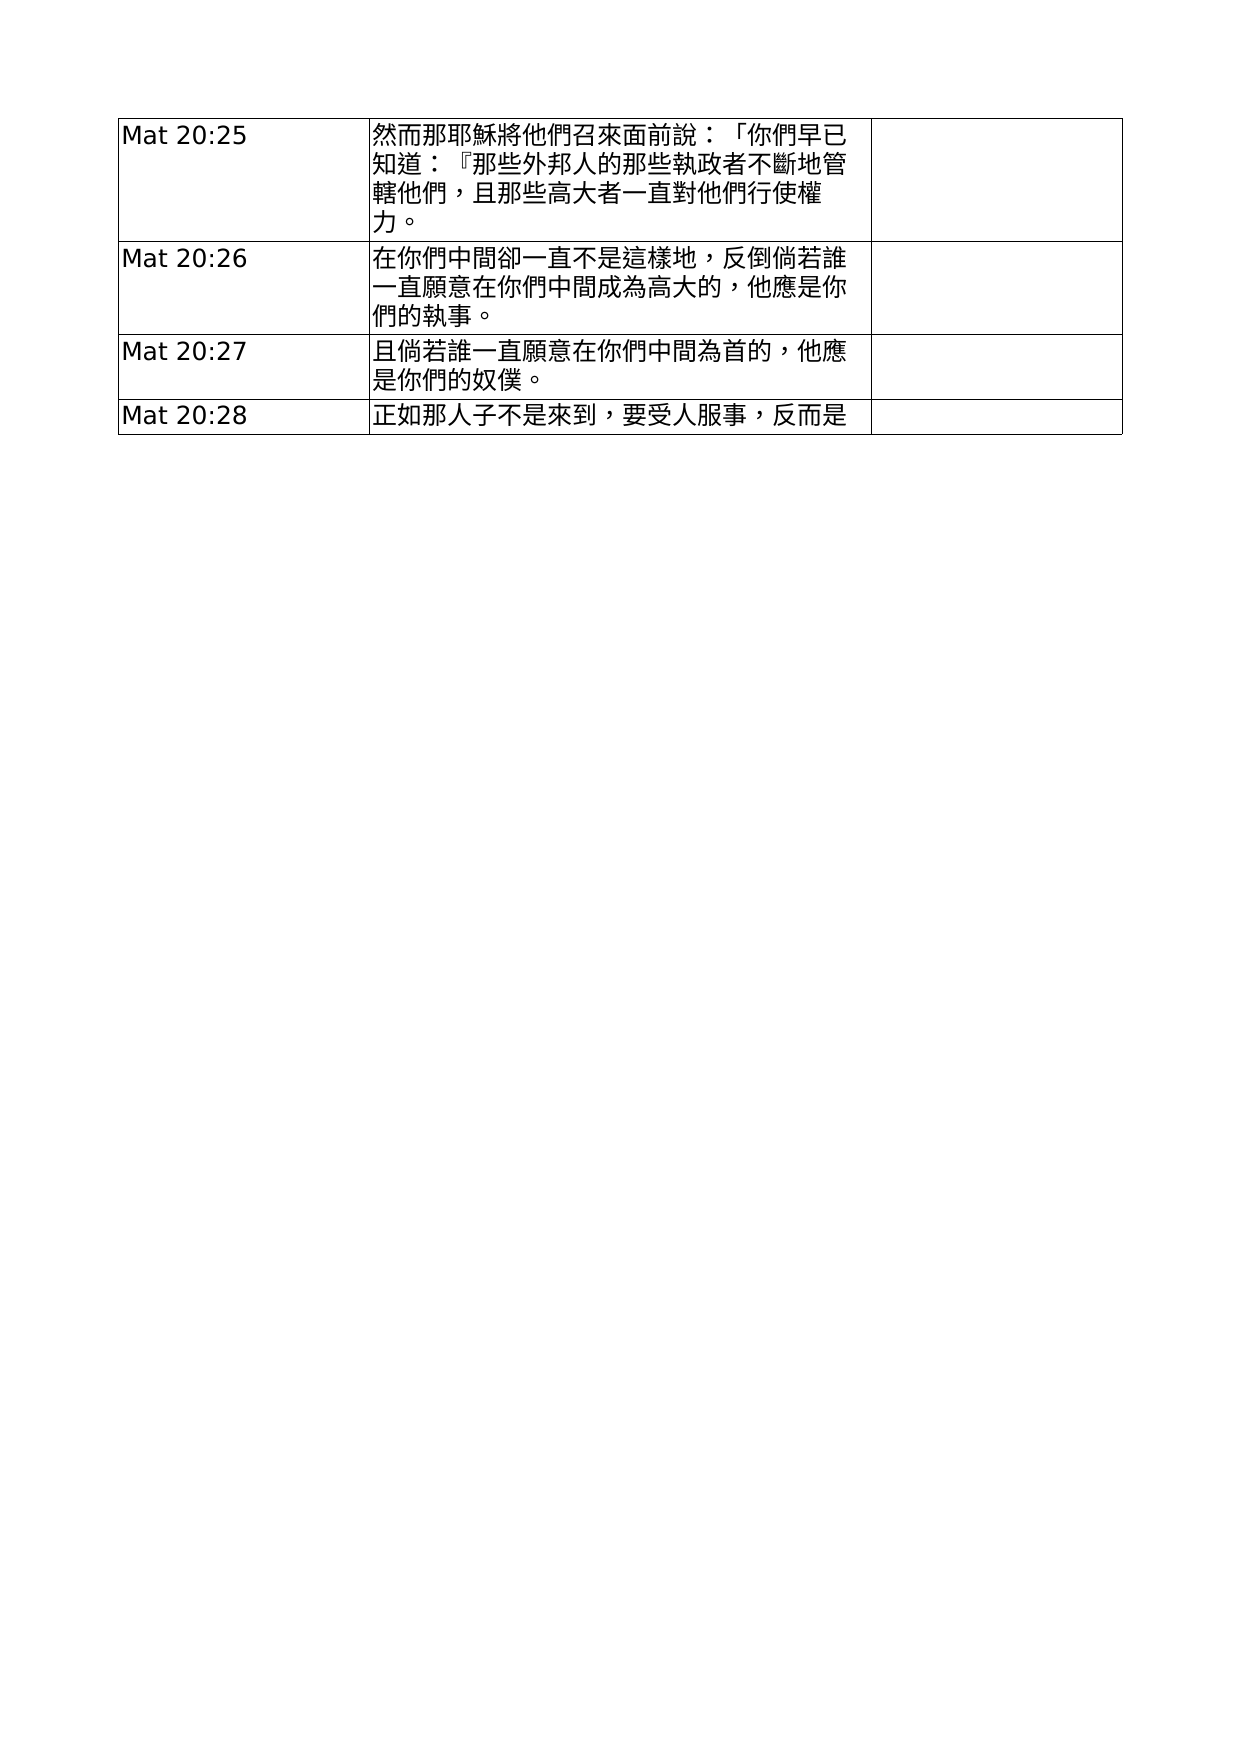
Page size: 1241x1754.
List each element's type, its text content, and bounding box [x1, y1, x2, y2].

table_cell 正如那人子不是來到，要受人服事，反而是 [370, 400, 871, 433]
table_cell Mat 20:25 [119, 119, 369, 241]
table_cell [872, 119, 1122, 241]
table_cell [872, 335, 1122, 398]
table_cell Mat 20:26 [119, 242, 369, 334]
table_cell Mat 20:27 [119, 335, 369, 398]
table_cell 且倘若誰一直願意在你們中間為首的，他應是你們的奴僕。 [370, 335, 871, 398]
table_cell Mat 20:28 [119, 400, 369, 433]
table_cell 在你們中間卻一直不是這樣地，反倒倘若誰一直願意在你們中間成為高大的，他應是你們的執事。 [370, 242, 871, 334]
table_cell [872, 400, 1122, 433]
table_cell [872, 242, 1122, 334]
table_cell 然而那耶穌將他們召來面前說：「你們早已知道：『那些外邦人的那些執政者不斷地管轄他們，且那些高大者一直對他們行使權力。 [370, 119, 871, 241]
